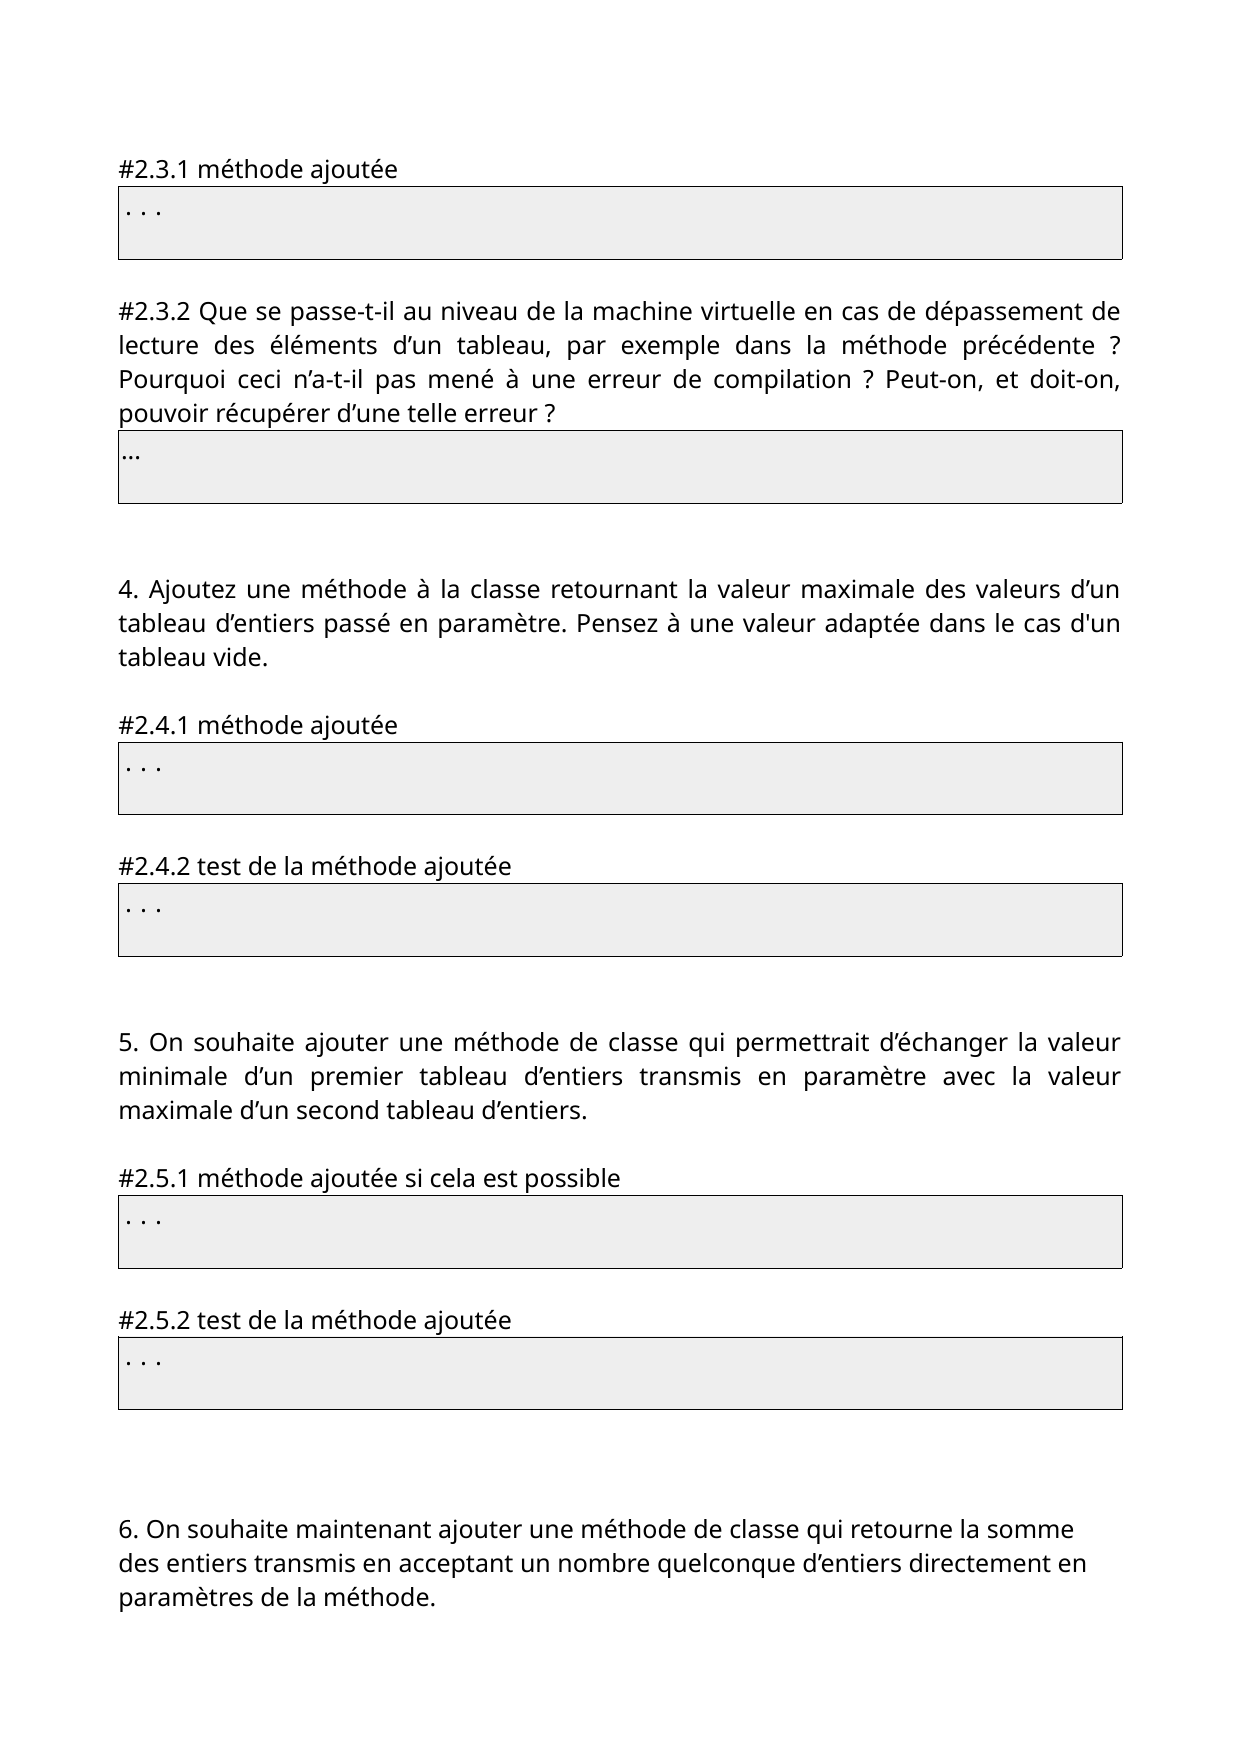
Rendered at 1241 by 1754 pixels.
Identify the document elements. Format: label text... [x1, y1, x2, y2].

text ... [119, 884, 1122, 917]
text #2.5.2 test de la méthode ajoutée [118, 1302, 1122, 1336]
text ... [119, 1338, 1122, 1370]
text #2.5.1 méthode ajoutée si cela est possible [118, 1161, 1122, 1195]
text 6. On souhaite maintenant ajouter une méthode de classe qui retourne la somme des entiers transmis en acceptant un nombre quelconque d’entiers directement en paramètres de la méthode. [118, 1512, 1122, 1614]
text ... [119, 1196, 1122, 1229]
text 5. On souhaite ajouter une méthode de classe qui permettrait d’échanger la valeur minimale d’un premier tableau d’entiers transmis en paramètre avec la valeur maximale d’un second tableau d’entiers. [118, 1024, 1122, 1127]
text ... [119, 743, 1122, 776]
text #2.4.1 méthode ajoutée [118, 708, 1122, 742]
text #2.3.2 Que se passe-t-il au niveau de la machine virtuelle en cas de dépassement de lecture des éléments d’un tableau, par exemple dans la méthode précédente ? Pourquoi ceci n’a-t-il pas mené à une erreur de compilation ? Peut-on, et doit-on, pouvoir récupérer d’une telle erreur ? [118, 294, 1122, 430]
text #2.3.1 méthode ajoutée [118, 152, 1122, 186]
text ... [119, 431, 1122, 464]
text 4. Ajoutez une méthode à la classe retournant la valeur maximale des valeurs d’un tableau d’entiers passé en paramètre. Pensez à une valeur adaptée dans le cas d'un tableau vide. [118, 571, 1122, 673]
text #2.4.2 test de la méthode ajoutée [118, 849, 1122, 883]
text ... [119, 187, 1122, 220]
